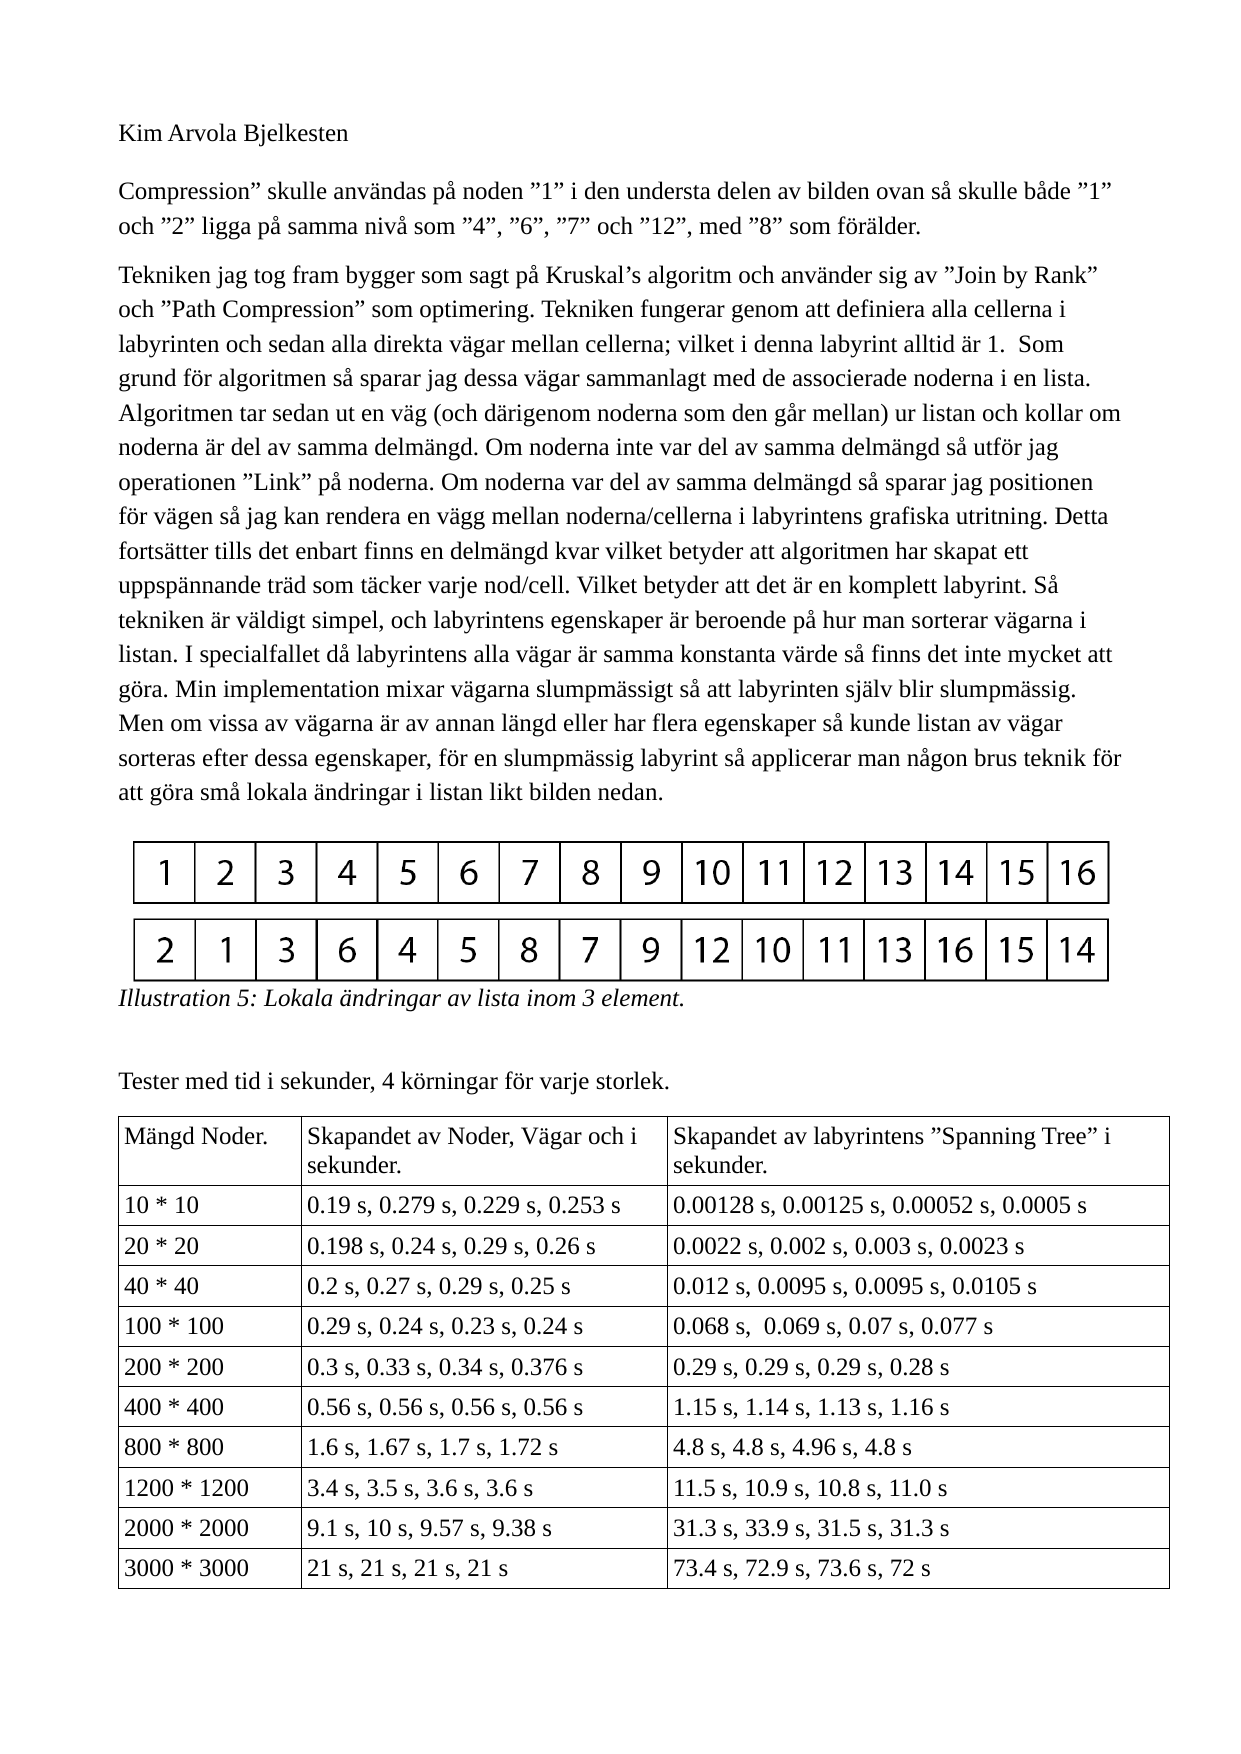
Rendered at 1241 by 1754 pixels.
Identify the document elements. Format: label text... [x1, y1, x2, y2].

picture [118, 838, 1123, 983]
table_cell 20 * 20 [119, 1226, 301, 1265]
table_cell 40 * 40 [119, 1266, 301, 1306]
table_cell 0.56 s, 0.56 s, 0.56 s, 0.56 s [302, 1387, 667, 1426]
table_cell 0.00128 s, 0.00125 s, 0.00052 s, 0.0005 s [668, 1186, 1169, 1225]
table_cell 10 * 10 [119, 1186, 301, 1225]
table_cell 800 * 800 [119, 1427, 301, 1467]
table_cell 0.198 s, 0.24 s, 0.29 s, 0.26 s [302, 1226, 667, 1265]
text Tekniken jag tog fram bygger som sagt på Kruskal’s algoritm och använder sig av ”Join by Rank” och ”Path Compression” som optimering. Tekniken fungerar genom att definiera alla cellerna i labyrinten och sedan alla direkta vägar mellan cellerna; vilket i denna labyrint alltid är 1. Som grund för algoritmen så sparar jag dessa vägar sammanlagt med de associerade noderna i en lista. Algoritmen tar sedan ut en väg (och därigenom noderna som den går mellan) ur listan och kollar om noderna är del av samma delmängd. Om noderna inte var del av samma delmängd så utför jag operationen ”Link” på noderna. Om noderna var del av samma delmängd så sparar jag positionen för vägen så jag kan rendera en vägg mellan noderna/cellerna i labyrintens grafiska utritning. Detta fortsätter tills det enbart finns en delmängd kvar vilket betyder att algoritmen har skapat ett uppspännande träd som täcker varje nod/cell. Vilket betyder att det är en komplett labyrint. Så tekniken är väldigt simpel, och labyrintens egenskaper är beroende på hur man sorterar vägarna i listan. I specialfallet då labyrintens alla vägar är samma konstanta värde så finns det inte mycket att göra. Min implementation mixar vägarna slumpmässigt så att labyrinten själv blir slumpmässig. Men om vissa av vägarna är av annan längd eller har flera egenskaper så kunde listan av vägar sorteras efter dessa egenskaper, för en slumpmässig labyrint så applicerar man någon brus teknik för att göra små lokala ändringar i listan likt bilden nedan. [118, 260, 1122, 806]
table_cell 2000 * 2000 [119, 1508, 301, 1547]
table_cell 21 s, 21 s, 21 s, 21 s [302, 1549, 667, 1588]
table_cell 0.0022 s, 0.002 s, 0.003 s, 0.0023 s [668, 1226, 1169, 1265]
table_cell 3000 * 3000 [119, 1549, 301, 1588]
table_cell 73.4 s, 72.9 s, 73.6 s, 72 s [668, 1549, 1169, 1588]
text Illustration 5: Lokala ändringar av lista inom 3 element. [118, 983, 1122, 1012]
table_cell 0.3 s, 0.33 s, 0.34 s, 0.376 s [302, 1347, 667, 1386]
table_cell 0.29 s, 0.24 s, 0.23 s, 0.24 s [302, 1307, 667, 1346]
table_cell 1.15 s, 1.14 s, 1.13 s, 1.16 s [668, 1387, 1169, 1426]
text Tester med tid i sekunder, 4 körningar för varje storlek. [118, 1066, 1122, 1095]
table_cell 200 * 200 [119, 1347, 301, 1386]
table_cell 0.012 s, 0.0095 s, 0.0095 s, 0.0105 s [668, 1266, 1169, 1306]
table_cell 4.8 s, 4.8 s, 4.96 s, 4.8 s [668, 1427, 1169, 1467]
text Compression” skulle användas på noden ”1” i den understa delen av bilden ovan så skulle både ”1” och ”2” ligga på samma nivå som ”4”, ”6”, ”7” och ”12”, med ”8” som förälder. [118, 176, 1122, 239]
table_cell 1200 * 1200 [119, 1468, 301, 1507]
table_cell 1.6 s, 1.67 s, 1.7 s, 1.72 s [302, 1427, 667, 1467]
table_cell 11.5 s, 10.9 s, 10.8 s, 11.0 s [668, 1468, 1169, 1507]
table_cell 0.068 s, 0.069 s, 0.07 s, 0.077 s [668, 1307, 1169, 1346]
table_header Mängd Noder. [119, 1117, 301, 1184]
table_cell 9.1 s, 10 s, 9.57 s, 9.38 s [302, 1508, 667, 1547]
table_cell 0.29 s, 0.29 s, 0.29 s, 0.28 s [668, 1347, 1169, 1386]
table_cell 400 * 400 [119, 1387, 301, 1426]
table_cell 0.2 s, 0.27 s, 0.29 s, 0.25 s [302, 1266, 667, 1306]
table_header Skapandet av labyrintens ”Spanning Tree” i sekunder. [668, 1117, 1169, 1184]
table_cell 3.4 s, 3.5 s, 3.6 s, 3.6 s [302, 1468, 667, 1507]
table_cell 31.3 s, 33.9 s, 31.5 s, 31.3 s [668, 1508, 1169, 1547]
table_cell 100 * 100 [119, 1307, 301, 1346]
table_header Skapandet av Noder, Vägar och i sekunder. [302, 1117, 667, 1184]
table_cell 0.19 s, 0.279 s, 0.229 s, 0.253 s [302, 1186, 667, 1225]
